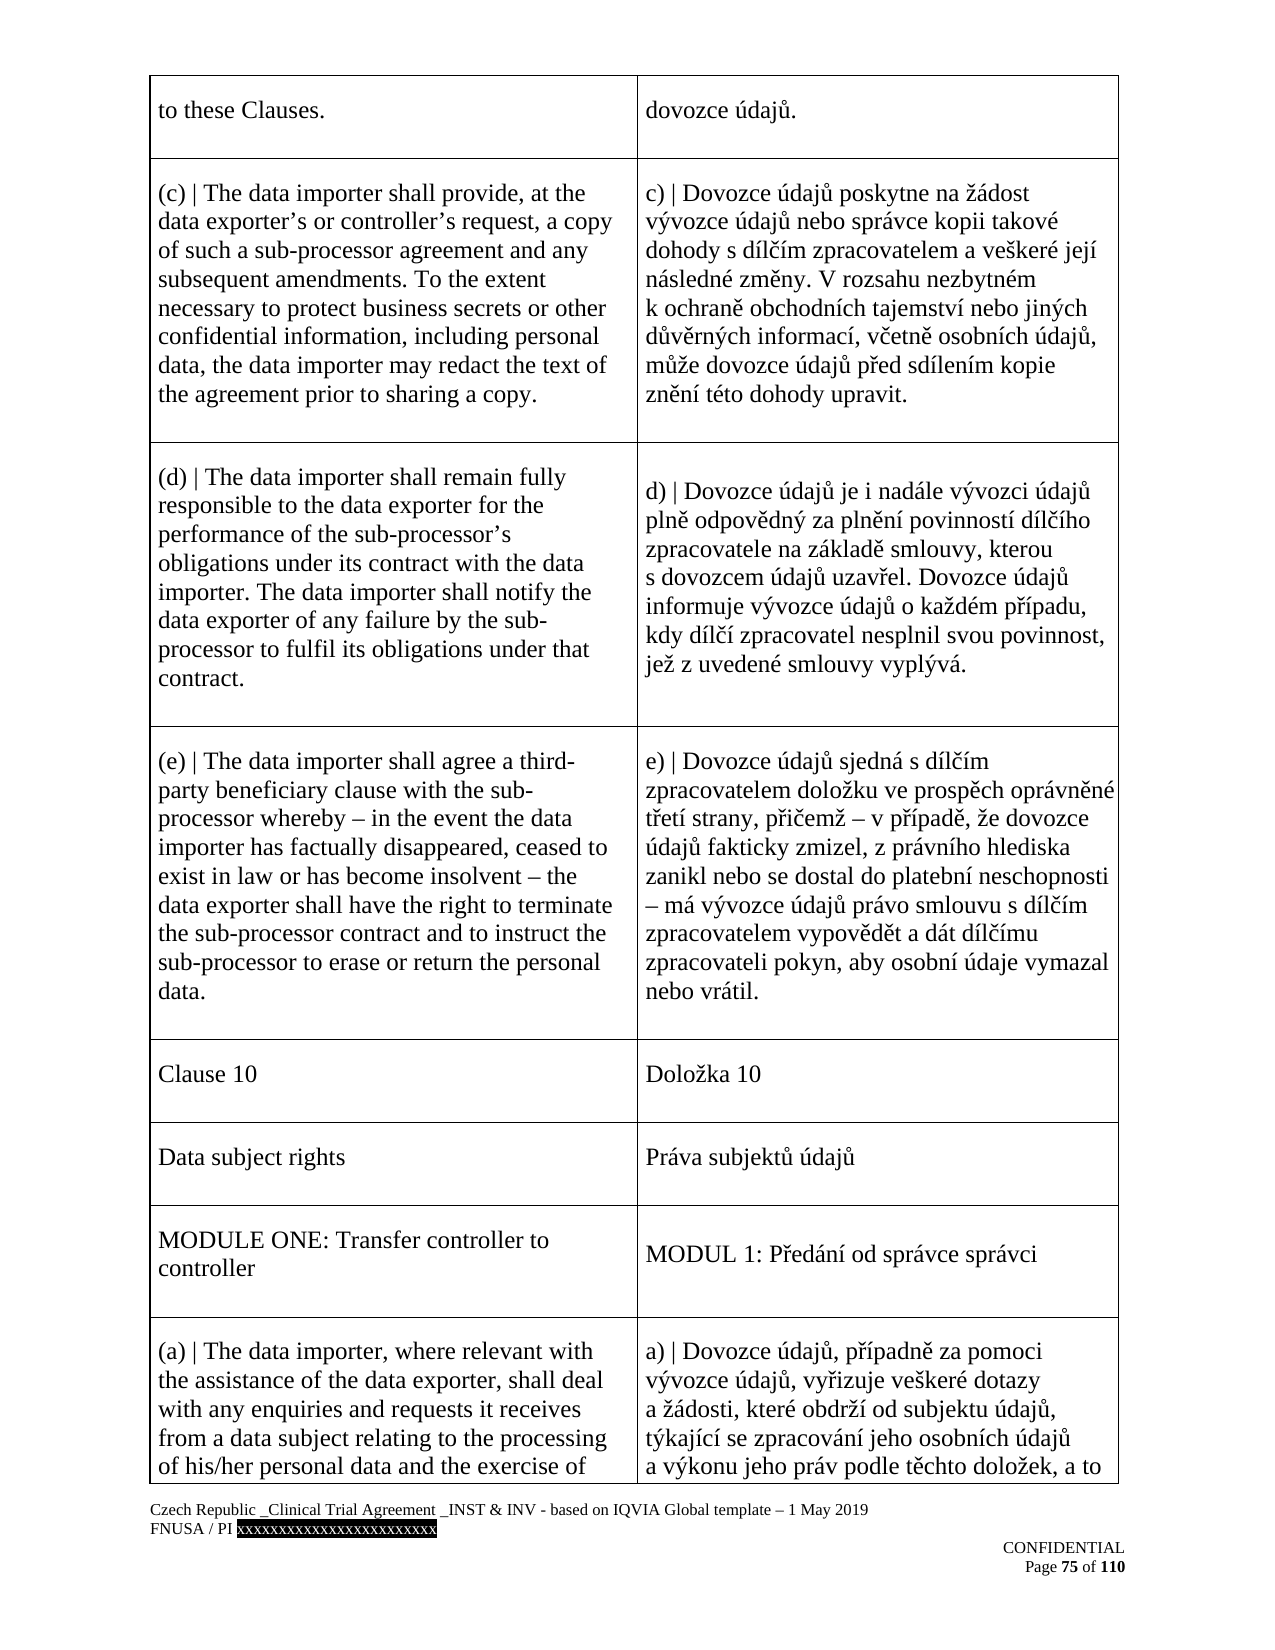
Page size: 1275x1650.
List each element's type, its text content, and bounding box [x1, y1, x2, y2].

table_cell to these Clauses. [151, 76, 637, 158]
table_cell [1119, 1039, 1124, 1122]
table_cell [1119, 75, 1124, 158]
table_cell MODULE ONE: Transfer controller to controller [151, 1206, 637, 1317]
table_cell MODUL 1: Předání od správce správci [638, 1206, 1118, 1317]
table_cell Práva subjektů údajů [638, 1123, 1118, 1205]
table_cell [1119, 1205, 1124, 1317]
table_cell [1119, 1317, 1124, 1483]
table_cell (e) | The data importer shall agree a third-party beneficiary clause with the sub-processor whereby – in the event the data importer has factually disappeared, ceased to exist in law or has become insolvent – the data exporter shall have the right to terminate the sub-processor contract and to instruct the sub-processor to erase or return the personal data. [151, 727, 637, 1039]
table_cell [1119, 158, 1124, 442]
table_cell a) | Dovozce údajů, případně za pomoci vývozce údajů, vyřizuje veškeré dotazy a žádosti, které obdrží od subjektu údajů, týkající se zpracování jeho osobních údajů a výkonu jeho práv podle těchto doložek, a to [638, 1318, 1118, 1483]
table_cell (c) | The data importer shall provide, at the data exporter’s or controller’s request, a copy of such a sub-processor agreement and any subsequent amendments. To the extent necessary to protect business secrets or other confidential information, including personal data, the data importer may redact the text of the agreement prior to sharing a copy. [151, 159, 637, 442]
table_cell dovozce údajů. [638, 76, 1118, 158]
table_cell (d) | The data importer shall remain fully responsible to the data exporter for the performance of the sub-processor’s obligations under its contract with the data importer. The data importer shall notify the data exporter of any failure by the sub-processor to fulfil its obligations under that contract. [151, 443, 637, 726]
table_cell Clause 10 [151, 1040, 637, 1122]
table_cell [1119, 726, 1124, 1039]
table_cell Data subject rights [151, 1123, 637, 1205]
table_cell e) | Dovozce údajů sjedná s dílčím zpracovatelem doložku ve prospěch oprávněné třetí strany, přičemž – v případě, že dovozce údajů fakticky zmizel, z právního hlediska zanikl nebo se dostal do platební neschopnosti – má vývozce údajů právo smlouvu s dílčím zpracovatelem vypovědět a dát dílčímu zpracovateli pokyn, aby osobní údaje vymazal nebo vrátil. [638, 727, 1118, 1039]
table_cell (a) | The data importer, where relevant with the assistance of the data exporter, shall deal with any enquiries and requests it receives from a data subject relating to the processing of his/her personal data and the exercise of [151, 1318, 637, 1483]
table_cell Doložka 10 [638, 1040, 1118, 1122]
table_cell c) | Dovozce údajů poskytne na žádost vývozce údajů nebo správce kopii takové dohody s dílčím zpracovatelem a veškeré její následné změny. V rozsahu nezbytném k ochraně obchodních tajemství nebo jiných důvěrných informací, včetně osobních údajů, může dovozce údajů před sdílením kopie znění této dohody upravit. [638, 159, 1118, 442]
table_cell [1119, 442, 1124, 726]
table_cell d) | Dovozce údajů je i nadále vývozci údajů plně odpovědný za plnění povinností dílčího zpracovatele na základě smlouvy, kterou s dovozcem údajů uzavřel. Dovozce údajů informuje vývozce údajů o každém případu, kdy dílčí zpracovatel nesplnil svou povinnost, jež z uvedené smlouvy vyplývá. [638, 443, 1118, 726]
table_cell [1119, 1122, 1124, 1205]
